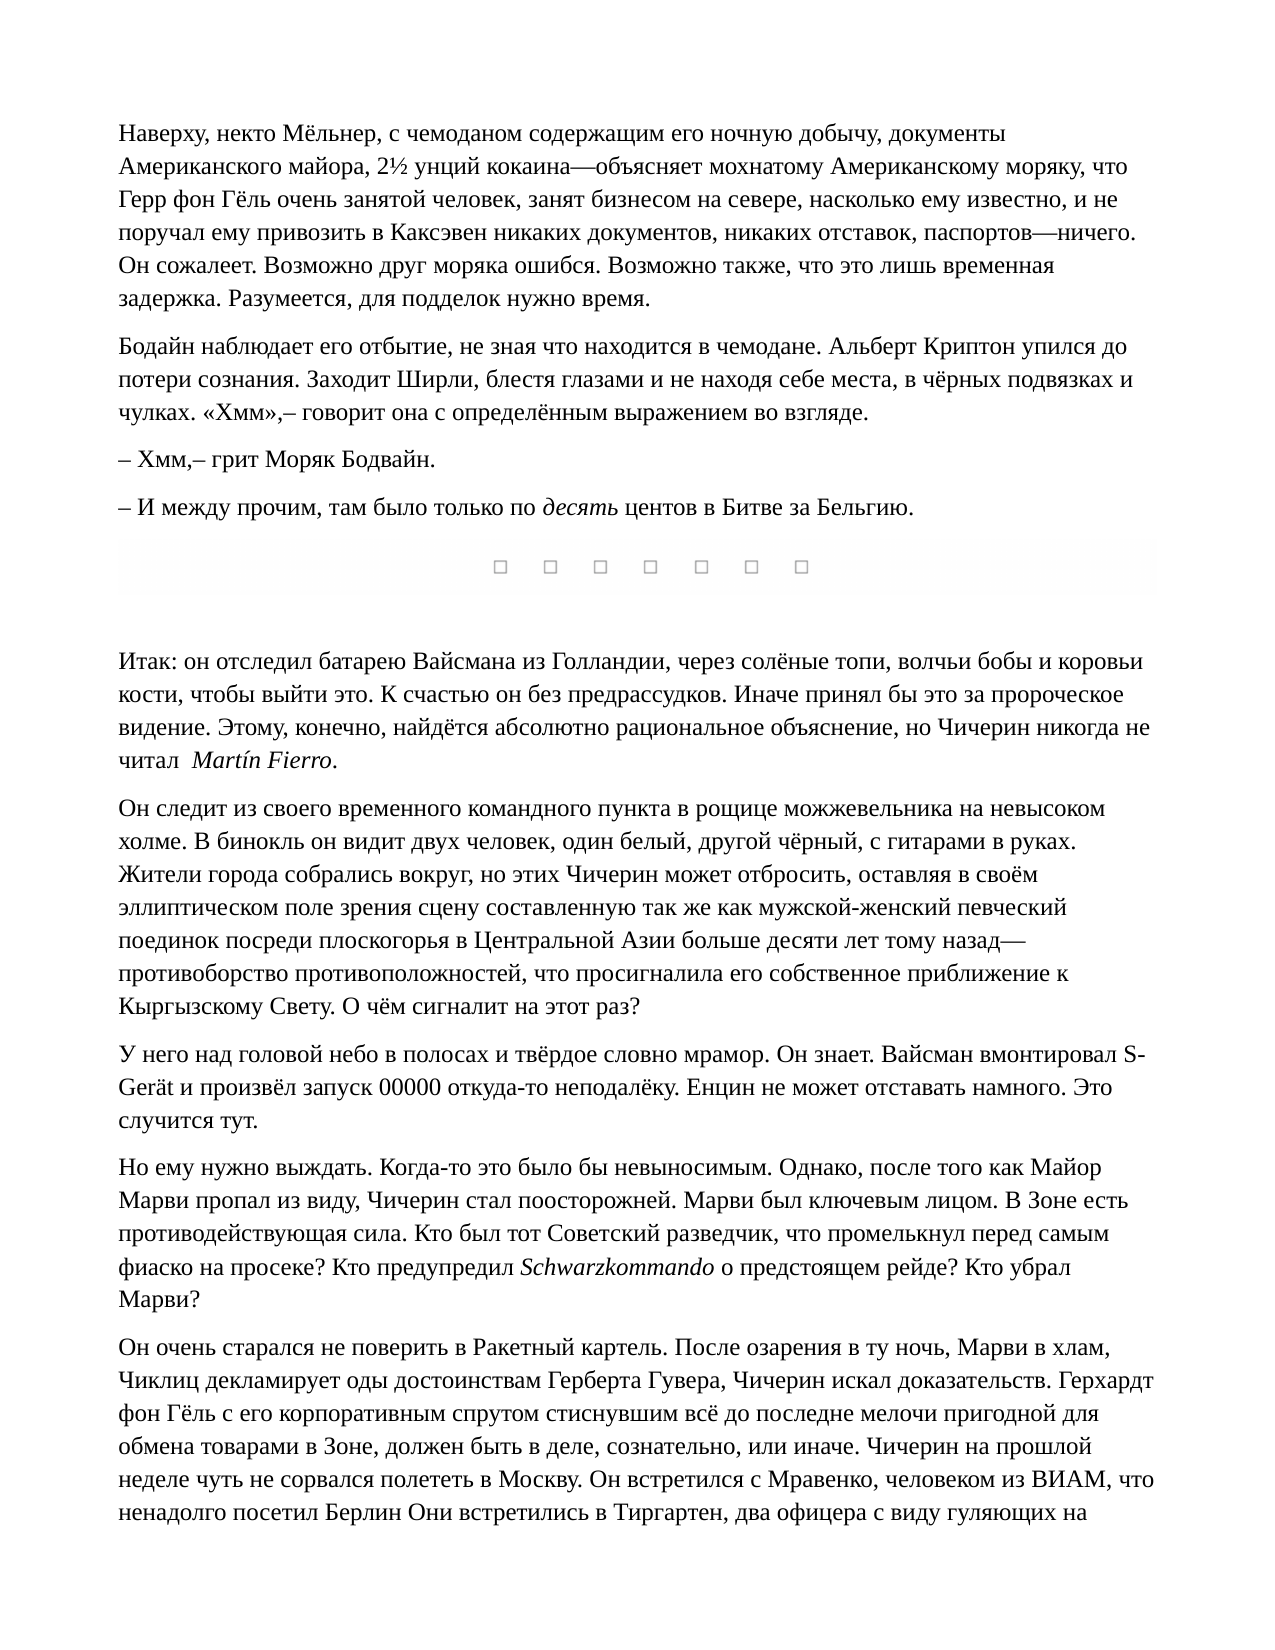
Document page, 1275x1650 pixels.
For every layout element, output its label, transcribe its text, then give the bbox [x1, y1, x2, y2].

text Он очень старался не поверить в Ракетный картель. После озарения в ту ночь, Марви в хлам, Чиклиц декламирует оды достоинствам Герберта Гувера, Чичерин искал доказательств. Герхардт фон Гёль с его корпоративным спрутом стиснувшим всё до последне мелочи пригодной для обмена товарами в Зоне, должен быть в деле, сознательно, или иначе. Чичерин на прошлой неделе чуть не сорвался полететь в Москву. Он встретился с Мравенко, человеком из ВИАМ, что ненадолго посетил Берлин Они встретились в Тиргартен, два офицера с виду гуляющих на [118, 1332, 1157, 1526]
picture [118, 539, 1157, 595]
text – И между прочим, там было только по десять центов в Битве за Бельгию. [118, 492, 1157, 521]
text – Хмм,– грит Моряк Бодвайн. [118, 444, 1157, 473]
text Но ему нужно выждать. Когда-то это было бы невыносимым. Однако, после того как Майор Марви пропал из виду, Чичерин стал поосторожней. Марви был ключевым лицом. В Зоне есть противодействующая сила. Кто был тот Советский разведчик, что промелькнул перед самым фиаско на просеке? Кто предупредил Schwarzkommando о предстоящем рейде? Кто убрал Марви? [118, 1152, 1157, 1313]
text Он следит из своего временного командного пункта в рощице можжевельника на невысоком холме. В бинокль он видит двух человек, один белый, другой чёрный, с гитарами в руках. Жители города собрались вокруг, но этих Чичерин может отбросить, оставляя в своём эллиптическом поле зрения сцену составленную так же как мужской-женский певческий поединок посреди плоскогорья в Центральной Азии больше десяти лет тому назад—противоборство противоположностей, что просигналила его собственное приближение к Кыргызскому Свету. О чём сигналит на этот раз? [118, 793, 1157, 1020]
text Итак: он отследил батарею Вайсмана из Голландии, через солёные топи, волчьи бобы и коровьи кости, чтобы выйти это. К счастью он без предрассудков. Иначе принял бы это за пророческое видение. Этому, конечно, найдётся абсолютно рациональное объяснение, но Чичерин никогда не читал Martín Fierro. [118, 646, 1157, 774]
text У него над головой небо в полосах и твёрдое словно мрамор. Он знает. Вайсман вмонтировал S-Gerät и произвёл запуск 00000 откуда-то неподалёку. Енцин не может отставать намного. Это случится тут. [118, 1039, 1157, 1134]
text Бодайн наблюдает его отбытие, не зная что находится в чемодане. Альберт Криптон упился до потери сознания. Заходит Ширли, блестя глазами и не находя себе места, в чёрных подвязках и чулках. «Хмм»,– говорит она с определённым выражением во взгляде. [118, 331, 1157, 426]
text Наверху, некто Мёльнер, с чемоданом содержащим его ночную добычу, документы Американского майора, 2½ унций кокаина—объясняет мохнатому Американскому моряку, что Герр фон Гёль очень занятой человек, занят бизнесом на севере, насколько ему известно, и не поручал ему привозить в Каксэвен никаких документов, никаких отставок, паспортов—ничего. Он сожалеет. Возможно друг моряка ошибся. Возможно также, что это лишь временная задержка. Разумеется, для подделок нужно время. [118, 118, 1157, 312]
